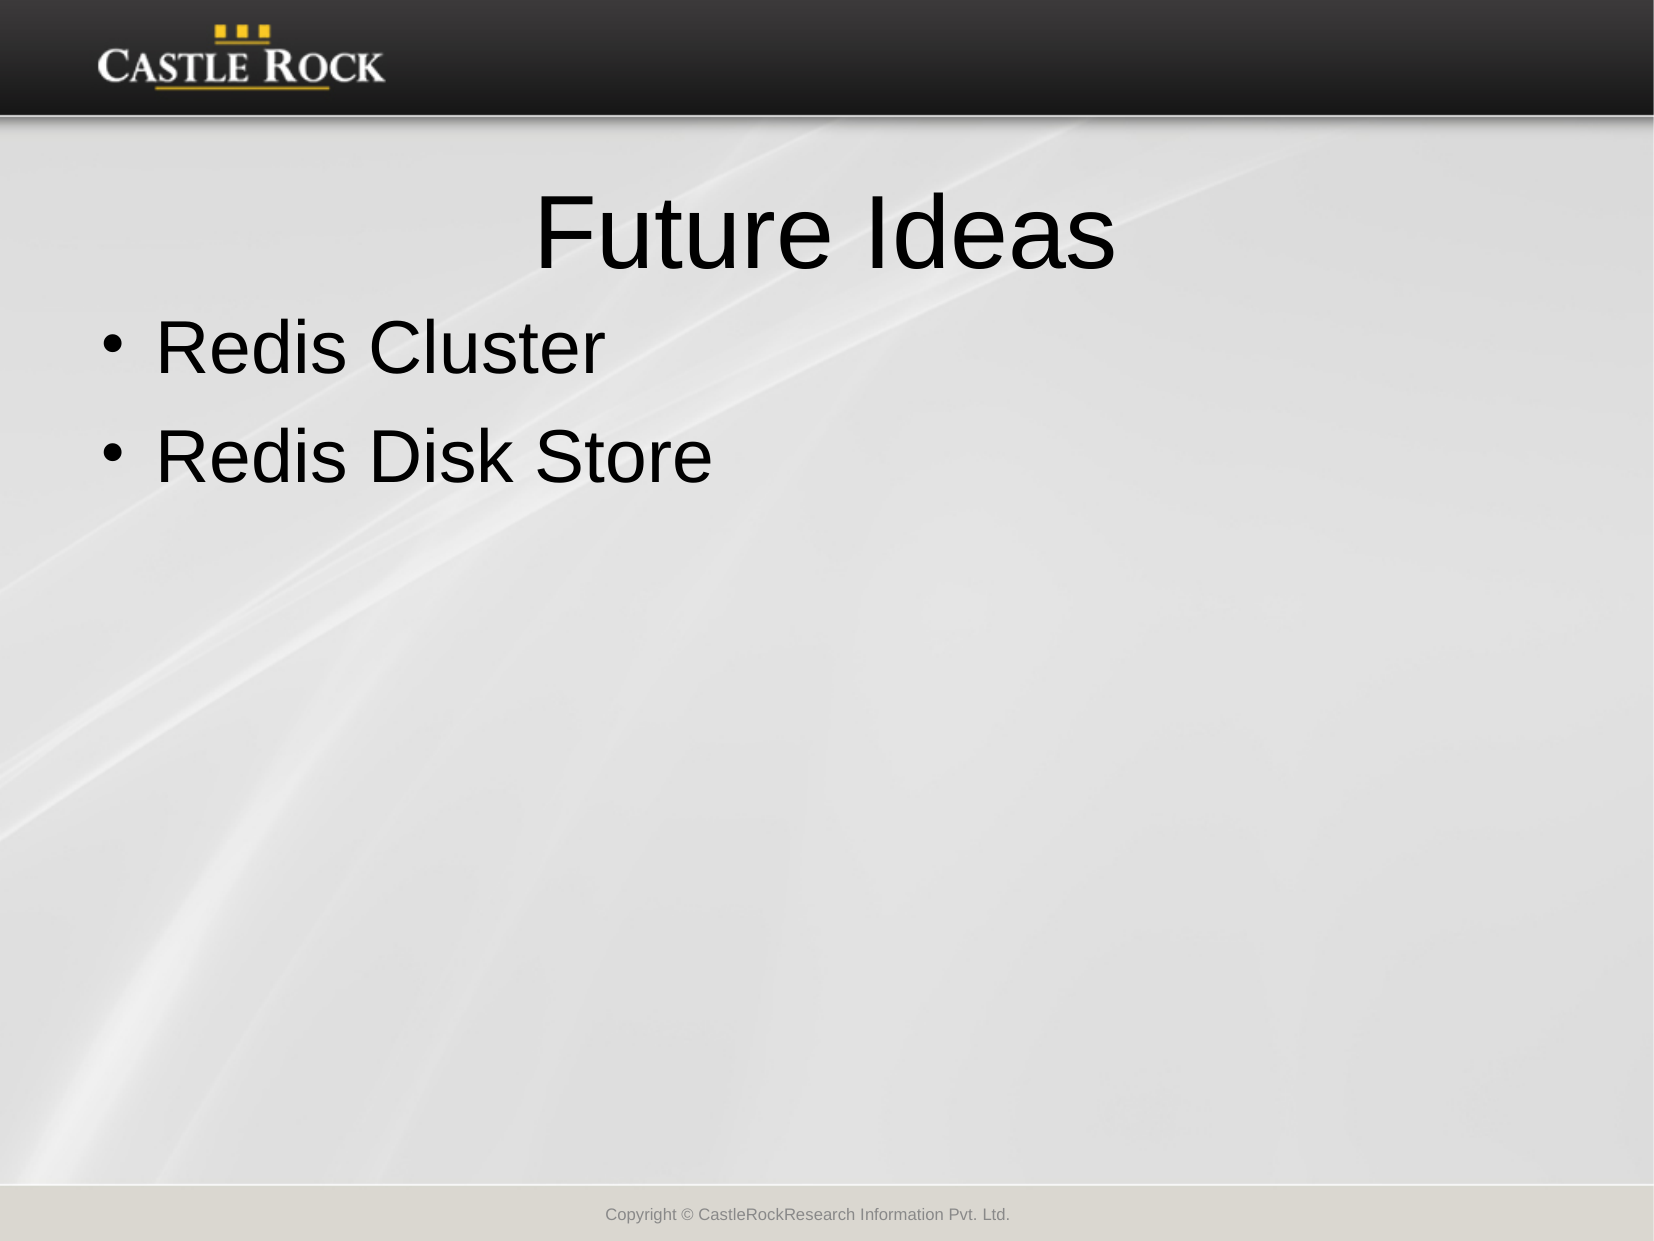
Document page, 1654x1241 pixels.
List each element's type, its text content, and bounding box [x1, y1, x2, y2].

title Future Ideas [82, 116, 1570, 290]
list Redis Cluster Redis Disk Store [82, 290, 1571, 1111]
picture [0, 0, 1654, 1241]
